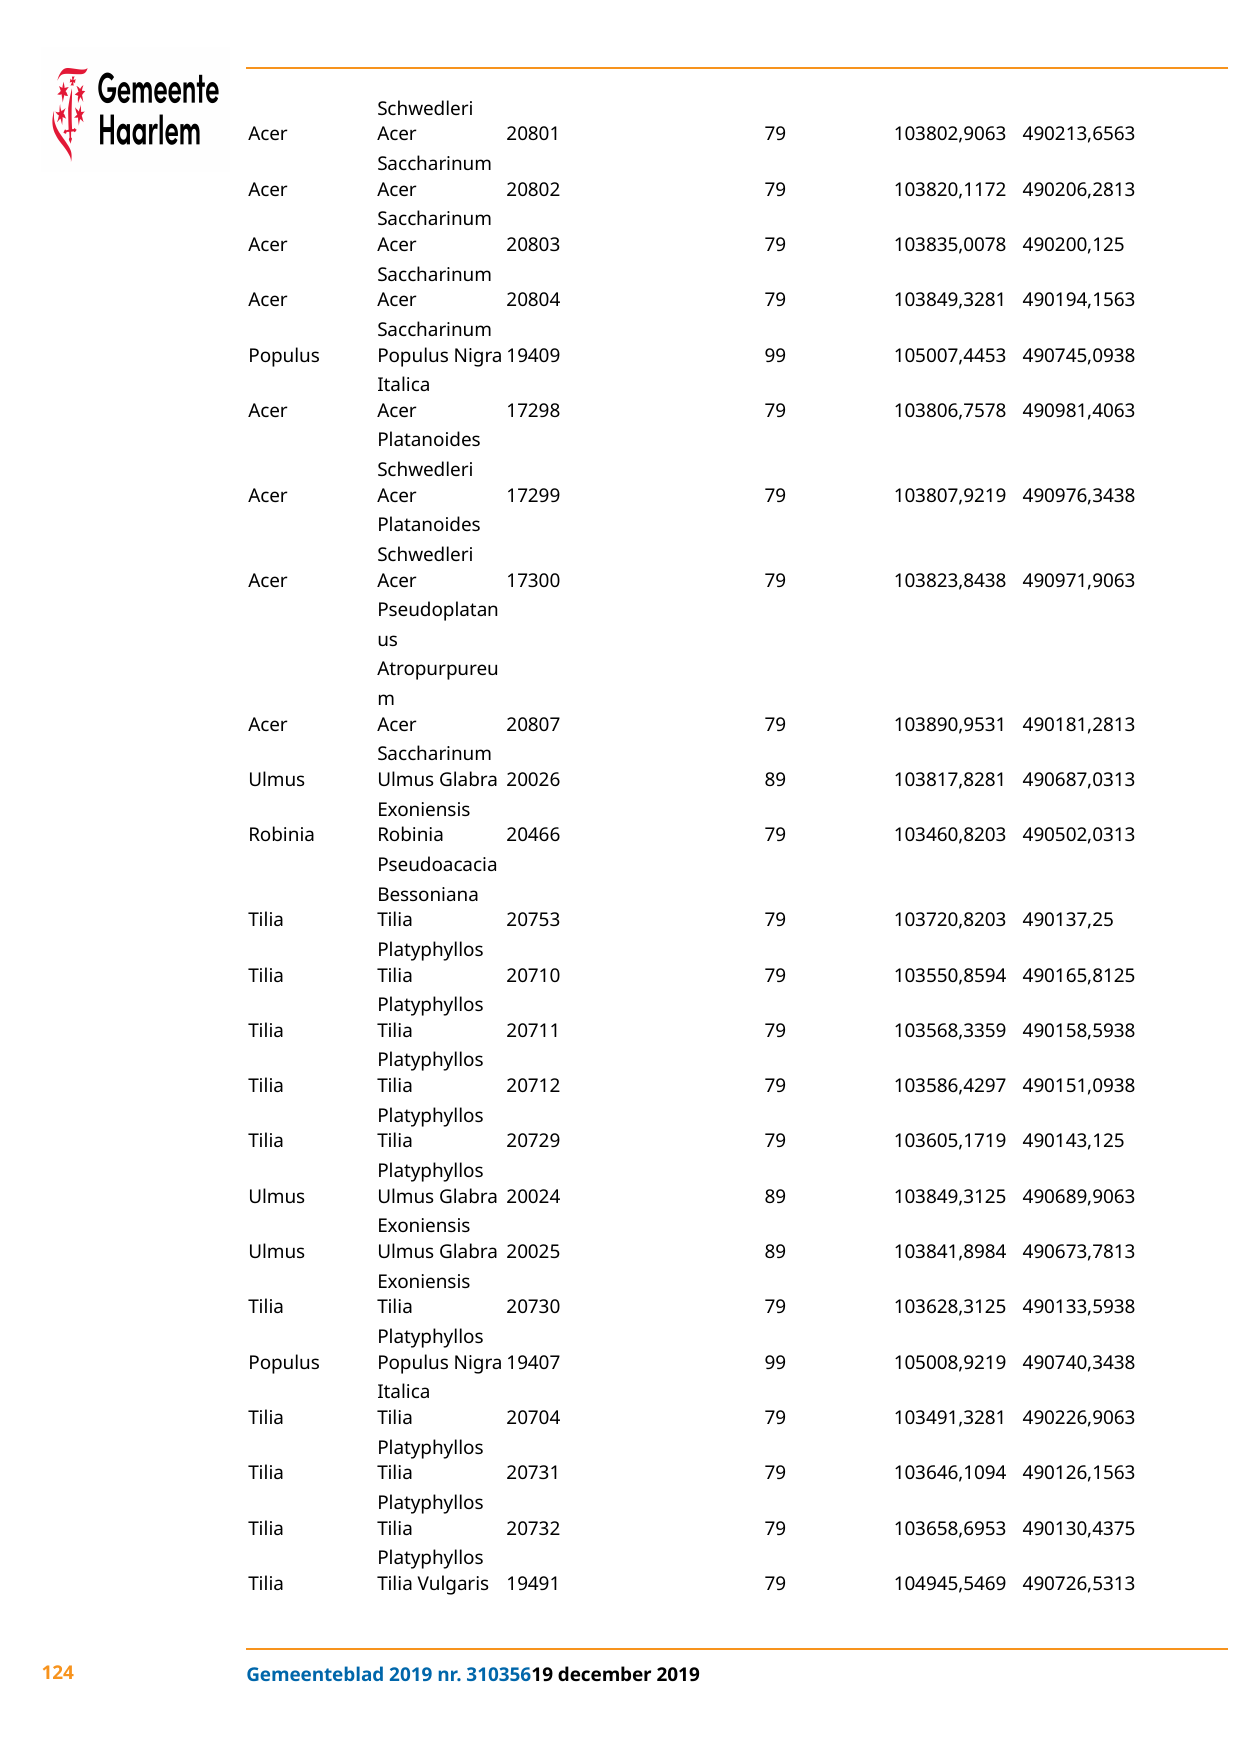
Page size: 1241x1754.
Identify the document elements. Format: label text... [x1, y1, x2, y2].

table_cell 20729 [506, 1128, 635, 1183]
table_cell [635, 1073, 764, 1128]
table_cell [635, 1349, 764, 1404]
table_cell 103460,8203 [894, 822, 1022, 906]
table_cell 89 [764, 1183, 893, 1238]
table_cell 79 [764, 231, 893, 286]
table_cell 19407 [506, 1349, 635, 1404]
table_cell Tilia [248, 1294, 377, 1349]
table_cell 490200,125 [1023, 231, 1152, 286]
table_cell [248, 95, 377, 121]
table_cell Tilia Platyphyllos [377, 962, 506, 1017]
table_cell 17298 [506, 397, 635, 482]
table_cell 20730 [506, 1294, 635, 1349]
table_cell [635, 567, 764, 711]
table_cell 490194,1563 [1023, 286, 1152, 342]
table_cell [635, 1515, 764, 1570]
table_cell 79 [764, 176, 893, 231]
table_cell [894, 95, 1022, 121]
table_cell Schwedleri [377, 95, 506, 121]
table_cell 89 [764, 1238, 893, 1294]
table_cell [764, 95, 893, 121]
table_cell 490165,8125 [1023, 962, 1152, 1017]
table_cell Robinia Pseudoacacia Bessoniana [377, 822, 506, 906]
table_cell [635, 1404, 764, 1459]
table_cell 490226,9063 [1023, 1404, 1152, 1459]
table_cell [635, 121, 764, 176]
table_cell 20804 [506, 286, 635, 342]
table_cell 490126,1563 [1023, 1460, 1152, 1515]
table_cell 103720,8203 [894, 906, 1022, 962]
table_cell 79 [764, 286, 893, 342]
table_cell [635, 1294, 764, 1349]
table_cell 99 [764, 342, 893, 397]
table_cell [635, 1128, 764, 1183]
table_cell 79 [764, 906, 893, 962]
table_cell 20753 [506, 906, 635, 962]
table_cell [635, 1238, 764, 1294]
table_cell 20711 [506, 1017, 635, 1072]
table_cell Tilia Platyphyllos [377, 1515, 506, 1570]
table_cell 490143,125 [1023, 1128, 1152, 1183]
table_cell Tilia Vulgaris [377, 1570, 506, 1596]
table_cell Ulmus Glabra Exoniensis [377, 1238, 506, 1294]
table_cell 79 [764, 962, 893, 1017]
table_cell 17299 [506, 482, 635, 567]
table_cell [635, 906, 764, 962]
table_cell 103849,3125 [894, 1183, 1022, 1238]
table_cell [635, 231, 764, 286]
table_cell 105007,4453 [894, 342, 1022, 397]
table_cell 20807 [506, 711, 635, 766]
table_cell 103835,0078 [894, 231, 1022, 286]
table_cell 20704 [506, 1404, 635, 1459]
table_cell 79 [764, 711, 893, 766]
table_cell [635, 822, 764, 906]
table_cell 490181,2813 [1023, 711, 1152, 766]
table_cell Acer [248, 397, 377, 482]
table_cell 490745,0938 [1023, 342, 1152, 397]
table_cell Ulmus Glabra Exoniensis [377, 1183, 506, 1238]
table_cell [635, 342, 764, 397]
table_cell 79 [764, 397, 893, 482]
table_cell Acer Saccharinum [377, 176, 506, 231]
table_cell 79 [764, 1570, 893, 1596]
table_cell 20024 [506, 1183, 635, 1238]
table_cell [635, 1570, 764, 1596]
table_cell 20802 [506, 176, 635, 231]
table_cell Ulmus [248, 1183, 377, 1238]
table_cell Tilia [248, 906, 377, 962]
table_cell 490971,9063 [1023, 567, 1152, 711]
table_cell Tilia Platyphyllos [377, 1073, 506, 1128]
table_cell 103806,7578 [894, 397, 1022, 482]
table_cell 490740,3438 [1023, 1349, 1152, 1404]
table_cell Tilia Platyphyllos [377, 1460, 506, 1515]
table_cell [635, 176, 764, 231]
table_cell 103807,9219 [894, 482, 1022, 567]
table_cell [635, 711, 764, 766]
table_cell 20732 [506, 1515, 635, 1570]
table_cell Tilia [248, 1017, 377, 1072]
table_cell 79 [764, 1294, 893, 1349]
table_cell Acer Platanoides Schwedleri [377, 482, 506, 567]
table_cell [635, 397, 764, 482]
table_cell 490158,5938 [1023, 1017, 1152, 1072]
table_cell Acer [248, 231, 377, 286]
table_cell Populus [248, 342, 377, 397]
table_cell 490689,9063 [1023, 1183, 1152, 1238]
table_cell 103491,3281 [894, 1404, 1022, 1459]
table_cell 79 [764, 567, 893, 711]
table_cell Tilia [248, 1073, 377, 1128]
table_cell Acer [248, 286, 377, 342]
table_cell 490502,0313 [1023, 822, 1152, 906]
table_cell 103841,8984 [894, 1238, 1022, 1294]
table_cell 490981,4063 [1023, 397, 1152, 482]
table_cell 490133,5938 [1023, 1294, 1152, 1349]
table_cell Acer [248, 711, 377, 766]
table_cell Tilia Platyphyllos [377, 1128, 506, 1183]
table_cell Ulmus [248, 766, 377, 822]
table_cell Tilia [248, 1460, 377, 1515]
table_cell [635, 766, 764, 822]
table_cell [635, 1017, 764, 1072]
table_cell Tilia [248, 1128, 377, 1183]
table_cell 20712 [506, 1073, 635, 1128]
table_cell 79 [764, 1515, 893, 1570]
table_cell Acer Saccharinum [377, 286, 506, 342]
table_cell 103628,3125 [894, 1294, 1022, 1349]
table_cell Ulmus [248, 1238, 377, 1294]
table_cell 79 [764, 1404, 893, 1459]
table_cell 490726,5313 [1023, 1570, 1152, 1596]
table_cell 89 [764, 766, 893, 822]
table_cell 79 [764, 482, 893, 567]
table_cell 79 [764, 1073, 893, 1128]
table_cell 79 [764, 121, 893, 176]
table_cell Acer [248, 482, 377, 567]
table_cell 103820,1172 [894, 176, 1022, 231]
table_cell 103568,3359 [894, 1017, 1022, 1072]
table_cell 79 [764, 1017, 893, 1072]
table_cell Tilia Platyphyllos [377, 1294, 506, 1349]
table_cell Tilia Platyphyllos [377, 906, 506, 962]
table_cell Populus Nigra Italica [377, 342, 506, 397]
table_cell 20731 [506, 1460, 635, 1515]
table_cell 20025 [506, 1238, 635, 1294]
table_cell 103890,9531 [894, 711, 1022, 766]
table_cell Acer [248, 176, 377, 231]
table_cell 490687,0313 [1023, 766, 1152, 822]
table_cell Tilia [248, 1515, 377, 1570]
table_cell 20026 [506, 766, 635, 822]
table_cell Ulmus Glabra Exoniensis [377, 766, 506, 822]
table_cell 20466 [506, 822, 635, 906]
table_cell 490673,7813 [1023, 1238, 1152, 1294]
table_cell 79 [764, 1128, 893, 1183]
table_cell 103817,8281 [894, 766, 1022, 822]
picture [41, 47, 231, 172]
table_cell [635, 1460, 764, 1515]
table_cell 103586,4297 [894, 1073, 1022, 1128]
table_cell 17300 [506, 567, 635, 711]
table_cell [1023, 95, 1152, 121]
table_cell 103550,8594 [894, 962, 1022, 1017]
table_cell 490213,6563 [1023, 121, 1152, 176]
table_cell 19491 [506, 1570, 635, 1596]
table_cell Tilia Platyphyllos [377, 1404, 506, 1459]
table_cell Acer [248, 567, 377, 711]
table_cell [635, 482, 764, 567]
table_cell [635, 1183, 764, 1238]
table_cell [635, 95, 764, 121]
table_cell 105008,9219 [894, 1349, 1022, 1404]
table_cell 20801 [506, 121, 635, 176]
table_cell Acer Saccharinum [377, 231, 506, 286]
table_cell Tilia [248, 962, 377, 1017]
table_cell 20710 [506, 962, 635, 1017]
table_cell 79 [764, 1460, 893, 1515]
table_cell Tilia Platyphyllos [377, 1017, 506, 1072]
table_cell Tilia [248, 1404, 377, 1459]
table_cell 103658,6953 [894, 1515, 1022, 1570]
table_cell 103605,1719 [894, 1128, 1022, 1183]
table_cell 490976,3438 [1023, 482, 1152, 567]
table_cell Acer Platanoides Schwedleri [377, 397, 506, 482]
table_cell Robinia [248, 822, 377, 906]
table_cell 103849,3281 [894, 286, 1022, 342]
table_cell 103646,1094 [894, 1460, 1022, 1515]
table_cell Acer Pseudoplatanus Atropurpureum [377, 567, 506, 711]
table_cell 103823,8438 [894, 567, 1022, 711]
table_cell 103802,9063 [894, 121, 1022, 176]
table_cell Populus Nigra Italica [377, 1349, 506, 1404]
table_cell 99 [764, 1349, 893, 1404]
table_cell 490130,4375 [1023, 1515, 1152, 1570]
table_cell Populus [248, 1349, 377, 1404]
table_cell 490206,2813 [1023, 176, 1152, 231]
table_cell 19409 [506, 342, 635, 397]
table_cell 20803 [506, 231, 635, 286]
table_cell 79 [764, 822, 893, 906]
table_cell 104945,5469 [894, 1570, 1022, 1596]
table_cell [506, 95, 635, 121]
table_cell [635, 962, 764, 1017]
table_cell Tilia [248, 1570, 377, 1596]
table_cell 490137,25 [1023, 906, 1152, 962]
table_cell Acer Saccharinum [377, 121, 506, 176]
table_cell [635, 286, 764, 342]
table_cell 490151,0938 [1023, 1073, 1152, 1128]
table_cell Acer [248, 121, 377, 176]
table_cell Acer Saccharinum [377, 711, 506, 766]
